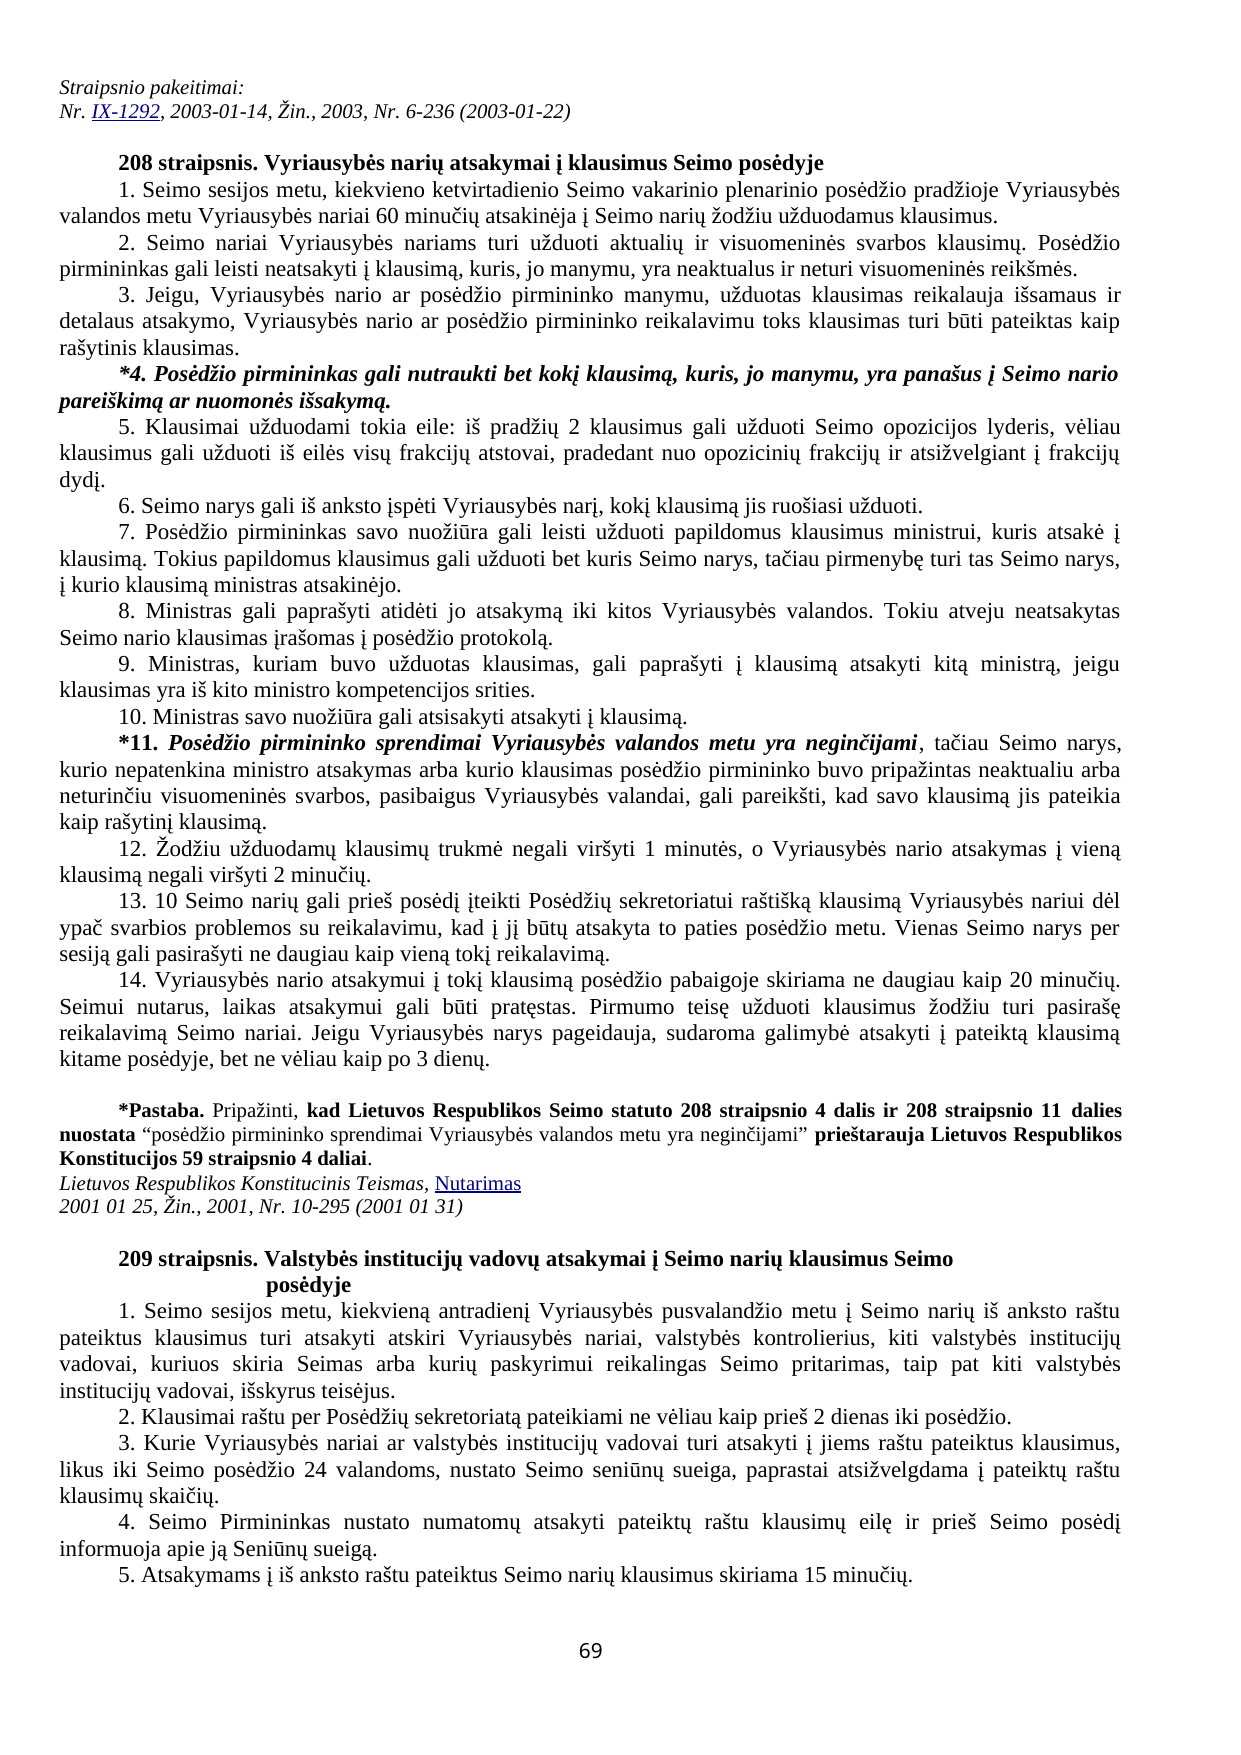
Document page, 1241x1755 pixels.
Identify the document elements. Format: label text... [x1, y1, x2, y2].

text 209 straipsnis. Valstybės institucijų vadovų atsakymai į Seimo narių klausimus Seimo [118, 1245, 1122, 1271]
text 3. Jeigu, Vyriausybės nario ar posėdžio pirmininko manymu, užduotas klausimas reikalauja išsamaus ir detalaus atsakymo, Vyriausybės nario ar posėdžio pirmininko reikalavimu toks klausimas turi būti pateiktas kaip rašytinis klausimas. [59, 281, 1122, 360]
text 12. Žodžiu užduodamų klausimų trukmė negali viršyti 1 minutės, o Vyriausybės nario atsakymas į vieną klausimą negali viršyti 2 minučių. [59, 835, 1122, 887]
text *Pastaba. Pripažinti, kad Lietuvos Respublikos Seimo statuto 208 straipsnio 4 dalis ir 208 straipsnio 11 dalies nuostata “posėdžio pirmininko sprendimai Vyriausybės valandos metu yra neginčijami” prieštarauja Lietuvos Respublikos Konstitucijos 59 straipsnio 4 daliai. [59, 1098, 1122, 1170]
text 4. Seimo Pirmininkas nustato numatomų atsakyti pateiktų raštu klausimų eilę ir prieš Seimo posėdį informuoja apie ją Seniūnų sueigą. [59, 1508, 1122, 1561]
text 208 straipsnis. Vyriausybės narių atsakymai į klausimus Seimo posėdyje [59, 149, 1122, 176]
text *11. Posėdžio pirmininko sprendimai Vyriausybės valandos metu yra neginčijami, tačiau Seimo narys, kurio nepatenkina ministro atsakymas arba kurio klausimas posėdžio pirmininko buvo pripažintas neaktualiu arba neturinčiu visuomeninės svarbos, pasibaigus Vyriausybės valandai, gali pareikšti, kad savo klausimą jis pateikia kaip rašytinį klausimą. [59, 729, 1122, 835]
text posėdyje [266, 1271, 1122, 1298]
text 10. Ministras savo nuožiūra gali atsisakyti atsakyti į klausimą. [59, 703, 1122, 729]
text 2. Seimo nariai Vyriausybės nariams turi užduoti aktualių ir visuomeninės svarbos klausimų. Posėdžio pirmininkas gali leisti neatsakyti į klausimą, kuris, jo manymu, yra neaktualus ir neturi visuomeninės reikšmės. [59, 228, 1122, 281]
text 1. Seimo sesijos metu, kiekvieno ketvirtadienio Seimo vakarinio plenarinio posėdžio pradžioje Vyriausybės valandos metu Vyriausybės nariai 60 minučių atsakinėja į Seimo narių žodžiu užduodamus klausimus. [59, 176, 1122, 228]
text 13. 10 Seimo narių gali prieš posėdį įteikti Posėdžių sekretoriatui raštišką klausimą Vyriausybės nariui dėl ypač svarbios problemos su reikalavimu, kad į jį būtų atsakyta to paties posėdžio metu. Vienas Seimo narys per sesiją gali pasirašyti ne daugiau kaip vieną tokį reikalavimą. [59, 887, 1122, 966]
text Nr. IX-1292, 2003-01-14, Žin., 2003, Nr. 6-236 (2003-01-22) [59, 99, 1122, 123]
text 3. Kurie Vyriausybės nariai ar valstybės institucijų vadovai turi atsakyti į jiems raštu pateiktus klausimus, likus iki Seimo posėdžio 24 valandoms, nustato Seimo seniūnų sueiga, paprastai atsižvelgdama į pateiktų raštu klausimų skaičių. [59, 1429, 1122, 1508]
text 6. Seimo narys gali iš anksto įspėti Vyriausybės narį, kokį klausimą jis ruošiasi užduoti. [59, 492, 1122, 518]
text 14. Vyriausybės nario atsakymui į tokį klausimą posėdžio pabaigoje skiriama ne daugiau kaip 20 minučių. Seimui nutarus, laikas atsakymui gali būti pratęstas. Pirmumo teisę užduoti klausimus žodžiu turi pasirašę reikalavimą Seimo nariai. Jeigu Vyriausybės narys pageidauja, sudaroma galimybė atsakyti į pateiktą klausimą kitame posėdyje, bet ne vėliau kaip po 3 dienų. [59, 966, 1122, 1072]
text Lietuvos Respublikos Konstitucinis Teismas, Nutarimas [59, 1170, 1122, 1194]
text *4. Posėdžio pirmininkas gali nutraukti bet kokį klausimą, kuris, jo manymu, yra panašus į Seimo nario pareiškimą ar nuomonės išsakymą. [59, 360, 1122, 413]
text 7. Posėdžio pirmininkas savo nuožiūra gali leisti užduoti papildomus klausimus ministrui, kuris atsakė į klausimą. Tokius papildomus klausimus gali užduoti bet kuris Seimo narys, tačiau pirmenybę turi tas Seimo narys, į kurio klausimą ministras atsakinėjo. [59, 518, 1122, 597]
text 8. Ministras gali paprašyti atidėti jo atsakymą iki kitos Vyriausybės valandos. Tokiu atveju neatsakytas Seimo nario klausimas įrašomas į posėdžio protokolą. [59, 597, 1122, 650]
text 1. Seimo sesijos metu, kiekvieną antradienį Vyriausybės pusvalandžio metu į Seimo narių iš anksto raštu pateiktus klausimus turi atsakyti atskiri Vyriausybės nariai, valstybės kontrolierius, kiti valstybės institucijų vadovai, kuriuos skiria Seimas arba kurių paskyrimui reikalingas Seimo pritarimas, taip pat kiti valstybės institucijų vadovai, išskyrus teisėjus. [59, 1298, 1122, 1403]
text 5. Klausimai užduodami tokia eile: iš pradžių 2 klausimus gali užduoti Seimo opozicijos lyderis, vėliau klausimus gali užduoti iš eilės visų frakcijų atstovai, pradedant nuo opozicinių frakcijų ir atsižvelgiant į frakcijų dydį. [59, 413, 1122, 492]
text 9. Ministras, kuriam buvo užduotas klausimas, gali paprašyti į klausimą atsakyti kitą ministrą, jeigu klausimas yra iš kito ministro kompetencijos srities. [59, 650, 1122, 703]
text 5. Atsakymams į iš anksto raštu pateiktus Seimo narių klausimus skiriama 15 minučių. [59, 1561, 1122, 1587]
text Straipsnio pakeitimai: [59, 75, 1122, 99]
text 2001 01 25, Žin., 2001, Nr. 10-295 (2001 01 31) [59, 1194, 1122, 1218]
text 2. Klausimai raštu per Posėdžių sekretoriatą pateikiami ne vėliau kaip prieš 2 dienas iki posėdžio. [59, 1403, 1122, 1429]
